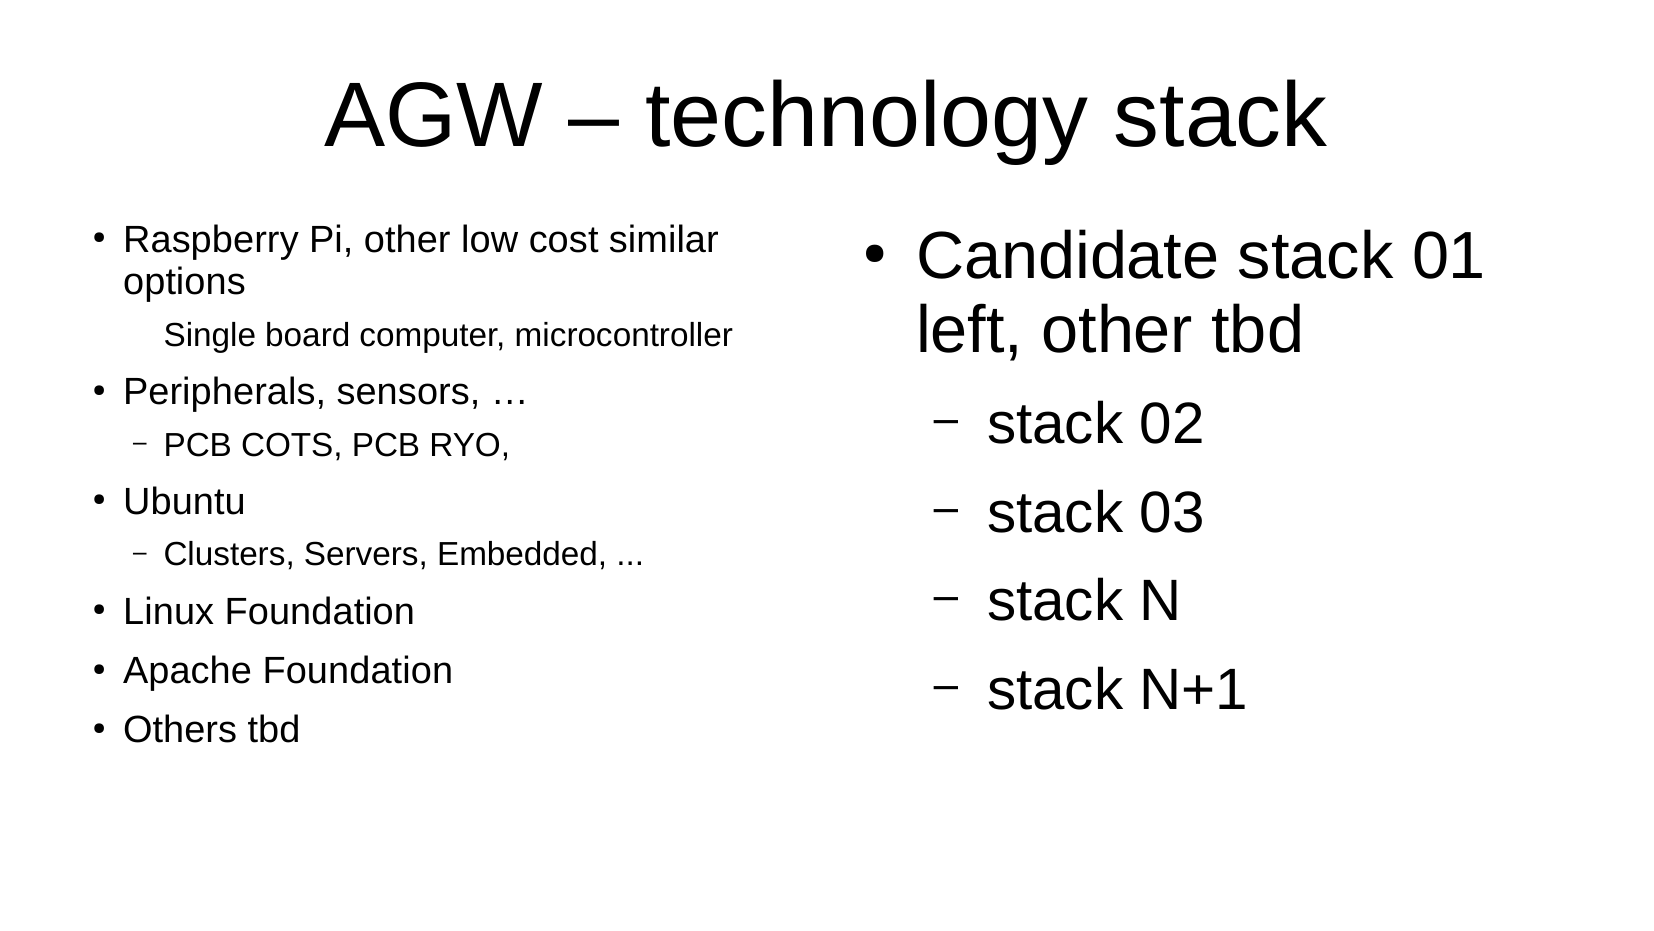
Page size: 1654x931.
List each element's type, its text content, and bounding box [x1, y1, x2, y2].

title AGW – technology stack [82, 37, 1571, 193]
list Raspberry Pi, other low cost similar options Single board computer, microcontroller Peripherals, sensors, … PCB COTS, PCB RYO, Ubuntu Clusters, Servers, Embedded, ... Linux Foundation Apache Foundation Others tbd [82, 217, 809, 758]
list Candidate stack 01 left, other tbd stack 02 stack 03 stack N stack N+1 [845, 217, 1572, 758]
